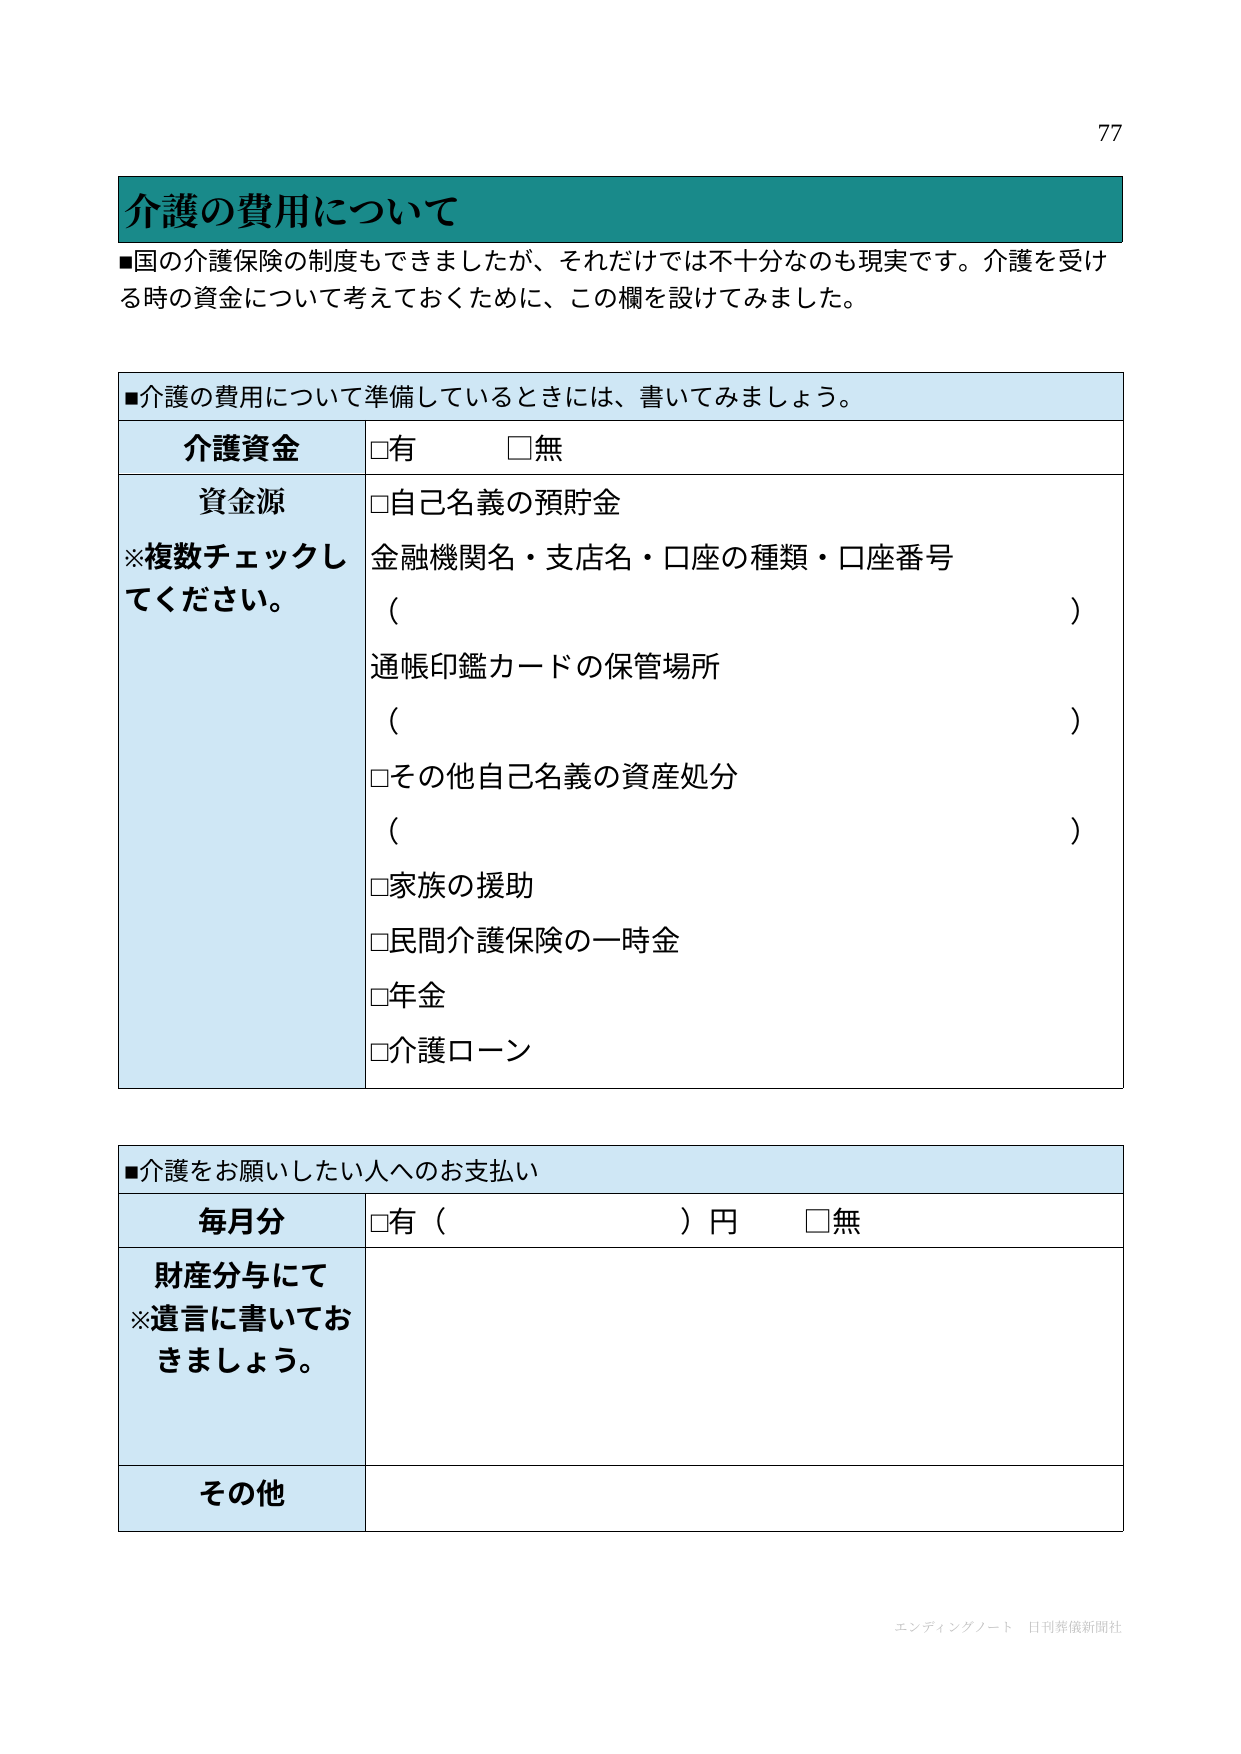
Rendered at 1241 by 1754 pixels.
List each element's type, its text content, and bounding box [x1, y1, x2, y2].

table_cell □有 □無 [366, 421, 1123, 473]
text ■国の介護保険の制度もできましたが、それだけでは不十分なのも現実です。介護を受ける時の資金について考えておくために、この欄を設けてみました。 [118, 243, 1122, 314]
table_cell □有（ ）円 □無 [366, 1194, 1123, 1247]
table_cell [366, 1466, 1123, 1531]
table_header ■介護の費用について準備しているときには、書いてみましょう。 [119, 373, 1123, 420]
table_cell 財産分与にて ※遺言に書いておきましょう。 [119, 1248, 365, 1465]
table_header ■介護をお願いしたい人へのお支払い [119, 1146, 1123, 1193]
table_cell 毎月分 [119, 1194, 365, 1247]
table_cell その他 [119, 1466, 365, 1531]
table_cell 資金源 ※複数チェックしてください。 [119, 475, 365, 1088]
table_cell [366, 1248, 1123, 1465]
table_cell □自己名義の預貯金 金融機関名・支店名・口座の種類・口座番号 （ ） 通帳印鑑カードの保管場所 （ ） □その他自己名義の資産処分 （ ） □家族の援助 □民間介護保険の一時金 □年金 □介護ローン [366, 475, 1123, 1088]
table_cell 介護資金 [119, 421, 365, 473]
table_header 介護の費用について [119, 177, 1122, 242]
